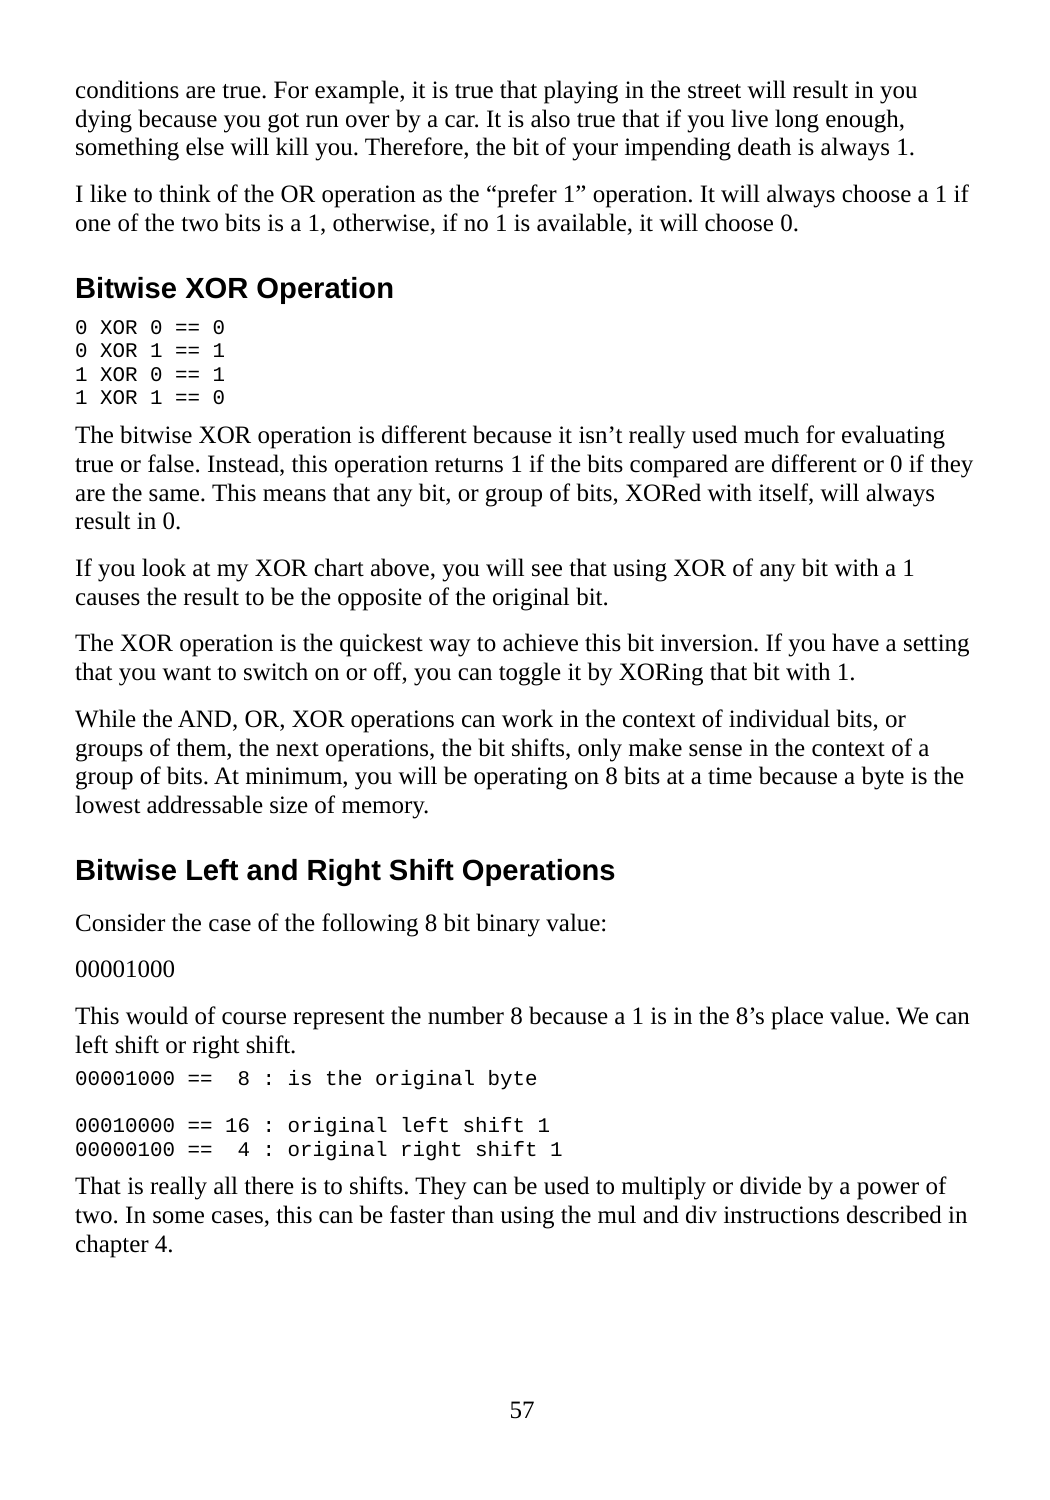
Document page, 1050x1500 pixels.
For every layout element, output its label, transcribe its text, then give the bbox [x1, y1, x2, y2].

text 00001000 == 8 : is the original byte [75, 1068, 975, 1091]
text While the AND, OR, XOR operations can work in the context of individual bits, or groups of them, the next operations, the bit shifts, only make sense in the context of a group of bits. At minimum, you will be operating on 8 bits at a time because a byte is the lowest addressable size of memory. [75, 704, 975, 819]
text 0 XOR 0 == 0 [75, 317, 975, 340]
text 1 XOR 1 == 0 [75, 388, 975, 411]
text That is really all there is to shifts. They can be used to multiply or divide by a power of two. In some cases, this can be faster than using the mul and div instructions described in chapter 4. [75, 1171, 975, 1257]
text 00000100 == 4 : original right shift 1 [75, 1139, 975, 1162]
text 00001000 [75, 954, 975, 983]
text 1 XOR 0 == 1 [75, 364, 975, 388]
text 0 XOR 1 == 1 [75, 340, 975, 364]
text The XOR operation is the quickest way to achieve this bit inversion. If you have a setting that you want to switch on or off, you can toggle it by XORing that bit with 1. [75, 628, 975, 686]
text If you look at my XOR chart above, you will see that using XOR of any bit with a 1 causes the result to be the opposite of the original bit. [75, 553, 975, 611]
text 00010000 == 16 : original left shift 1 [75, 1115, 975, 1139]
text I like to think of the OR operation as the “prefer 1” operation. It will always choose a 1 if one of the two bits is a 1, otherwise, if no 1 is available, it will choose 0. [75, 179, 975, 237]
subtitle Bitwise Left and Right Shift Operations [75, 853, 975, 886]
text conditions are true. For example, it is true that playing in the street will result in you dying because you got run over by a car. It is also true that if you live long enough, something else will kill you. Therefore, the bit of your impending death is always 1. [75, 75, 975, 161]
text Consider the case of the following 8 bit binary value: [75, 908, 975, 937]
text The bitwise XOR operation is different because it isn’t really used much for evaluating true or false. Instead, this operation returns 1 if the bits compared are different or 0 if they are the same. This means that any bit, or group of bits, XORed with itself, will always result in 0. [75, 420, 975, 535]
text This would of course represent the number 8 because a 1 is in the 8’s place value. We can left shift or right shift. [75, 1001, 975, 1059]
subtitle Bitwise XOR Operation [75, 271, 975, 304]
